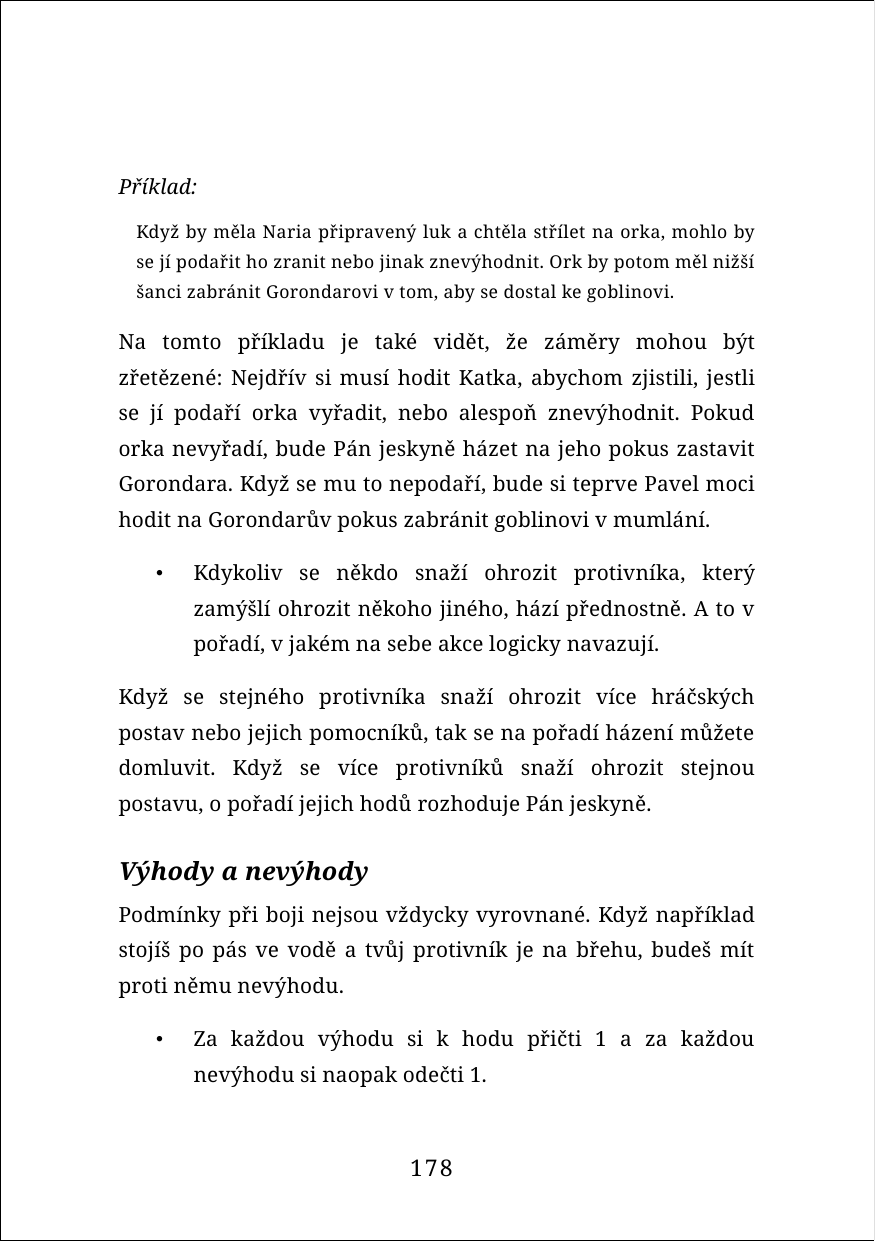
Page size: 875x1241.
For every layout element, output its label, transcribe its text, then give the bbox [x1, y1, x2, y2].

text Na tomto příkladu je také vidět, že záměry mohou být zřetězené: Nejdřív si musí hodit Katka, abychom zjistili, jestli se jí podaří orka vyřadit, nebo alespoň znevýhodnit. Pokud orka nevyřadí, bude Pán jeskyně házet na jeho pokus zastavit Gorondara. Když se mu to nepodaří, bude si teprve Pavel moci hodit na Gorondarův pokus zabránit goblinovi v mumlání. [118, 327, 756, 533]
text Příklad: [118, 172, 756, 200]
subtitle Výhody a nevýhody [118, 854, 756, 888]
text Když se stejného protivníka snaží ohrozit více hráčských postav nebo jejich pomocníků, tak se na pořadí házení můžete domluvit. Když se více protivníků snaží ohrozit stejnou postavu, o pořadí jejich hodů rozhoduje Pán jeskyně. [118, 682, 756, 817]
text Podmínky při boji nejsou vždycky vyrovnané. Když například stojíš po pás ve vodě a tvůj protivník je na břehu, budeš mít proti němu nevýhodu. [118, 900, 756, 999]
list Kdykoliv se někdo snaží ohrozit protivníka, který zamýšlí ohrozit někoho jiného, hází přednostně. A to v pořadí, v jakém na sebe akce logicky navazují. [156, 558, 756, 658]
text Když by měla Naria připravený luk a chtěla střílet na orka, mohlo by se jí podařit ho zranit nebo jinak znevýhodnit. Ork by potom měl nižší šanci zabránit Gorondarovi v tom, aby se dostal ke goblinovi. [136, 219, 756, 304]
list Za každou výhodu si k hodu přičti 1 a za každou nevýhodu si naopak odečti 1. [156, 1024, 756, 1088]
